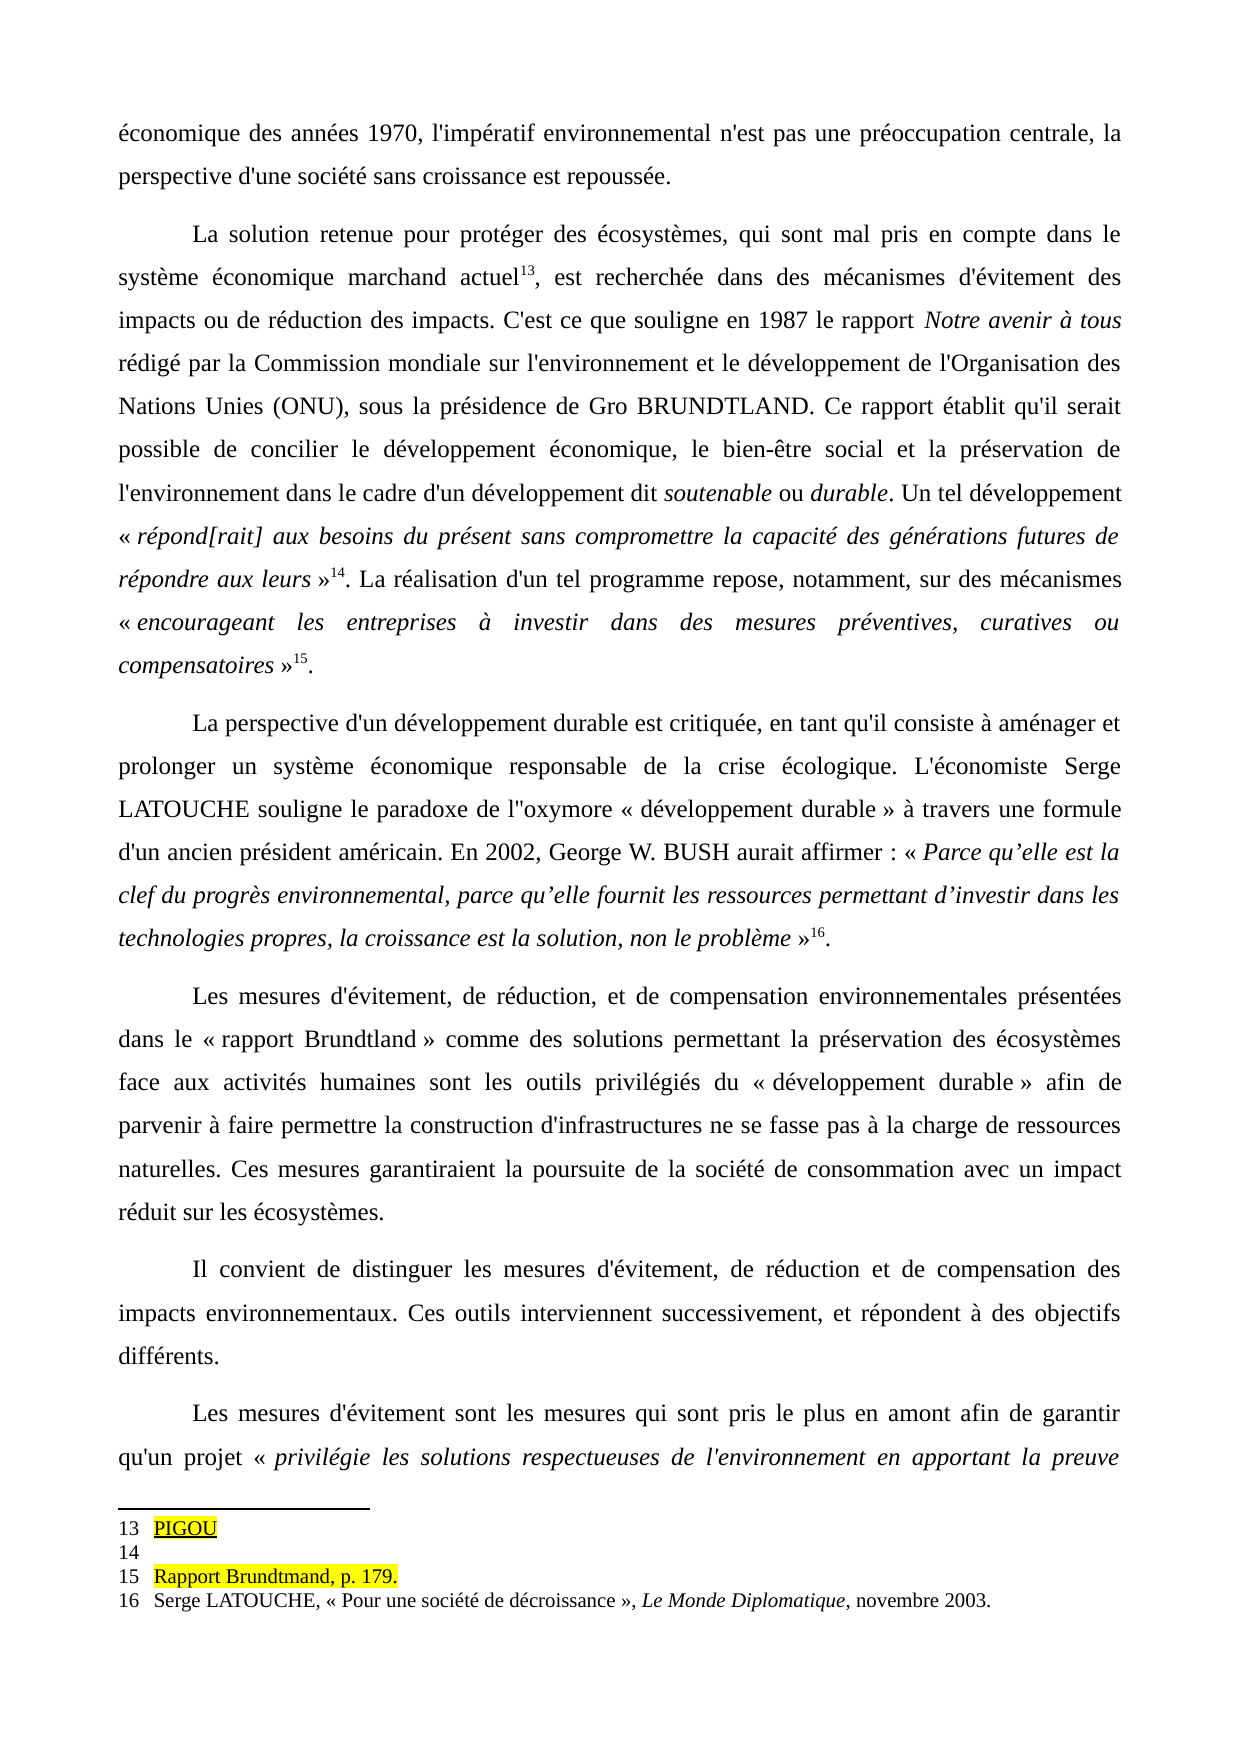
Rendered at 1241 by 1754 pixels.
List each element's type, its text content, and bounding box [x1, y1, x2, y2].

text La perspective d'un développement durable est critiquée, en tant qu'il consiste à aménager et prolonger un système économique responsable de la crise écologique. L'économiste Serge LATOUCHE souligne le paradoxe de l''oxymore « développement durable » à travers une formule d'un ancien président américain. En 2002, George W. BUSH aurait affirmer : « Parce qu’elle est la clef du progrès environnemental, parce qu’elle fournit les ressources permettant d’investir dans les technologies propres, la croissance est la solution, non le problème ». [118, 708, 1122, 952]
text PIGOU [118, 1516, 1122, 1539]
text La solution retenue pour protéger des écosystèmes, qui sont mal pris en compte dans le système économique marchand actuel, est recherchée dans des mécanismes d'évitement des impacts ou de réduction des impacts. C'est ce que souligne en 1987 le rapport Notre avenir à tous rédigé par la Commission mondiale sur l'environnement et le développement de l'Organisation des Nations Unies (ONU), sous la présidence de Gro BRUNDTLAND. Ce rapport établit qu'il serait possible de concilier le développement économique, le bien-être social et la préservation de l'environnement dans le cadre d'un développement dit soutenable ou durable. Un tel développement « répond[rait] aux besoins du présent sans compromettre la capacité des générations futures de répondre aux leurs ». La réalisation d'un tel programme repose, notamment, sur des mécanismes « encourageant les entreprises à investir dans des mesures préventives, curatives ou compensatoires ». [118, 219, 1122, 679]
text Serge LATOUCHE, « Pour une société de décroissance », Le Monde Diplomatique, novembre 2003. [118, 1588, 1122, 1612]
text Les mesures d'évitement sont les mesures qui sont pris le plus en amont afin de garantir qu'un projet « privilégie les solutions respectueuses de l'environnement en apportant la preuve [118, 1398, 1122, 1470]
text Rapport Brundtmand, p. 179. [118, 1564, 1122, 1588]
text Il convient de distinguer les mesures d'évitement, de réduction et de compensation des impacts environnementaux. Ces outils interviennent successivement, et répondent à des objectifs différents. [118, 1254, 1122, 1369]
text économique des années 1970, l'impératif environnemental n'est pas une préoccupation centrale, la perspective d'une société sans croissance est repoussée. [118, 118, 1122, 190]
text Les mesures d'évitement, de réduction, et de compensation environnementales présentées dans le « rapport Brundtland » comme des solutions permettant la préservation des écosystèmes face aux activités humaines sont les outils privilégiés du « développement durable » afin de parvenir à faire permettre la construction d'infrastructures ne se fasse pas à la charge de ressources naturelles. Ces mesures garantiraient la poursuite de la société de consommation avec un impact réduit sur les écosystèmes. [118, 981, 1122, 1226]
